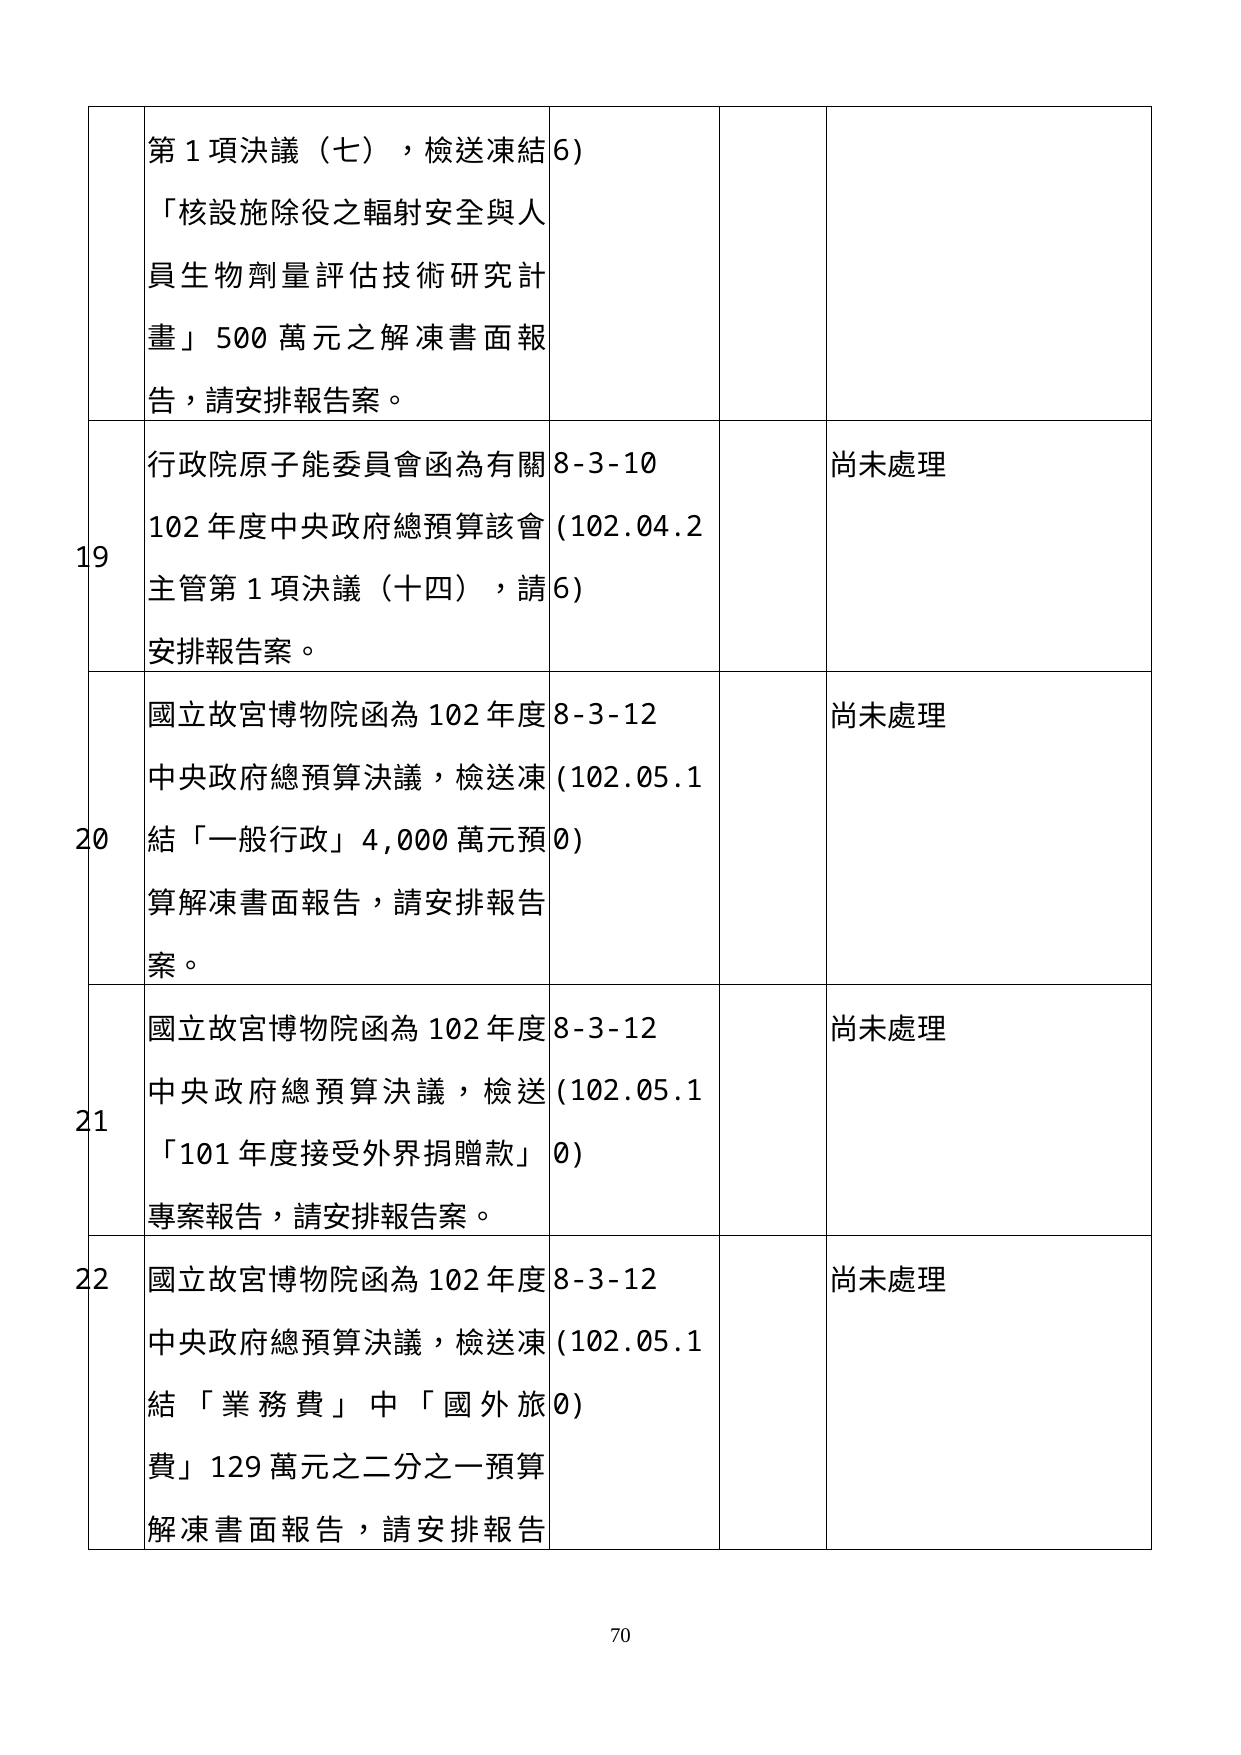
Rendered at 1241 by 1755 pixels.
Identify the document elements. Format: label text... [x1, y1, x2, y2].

table_cell [827, 107, 1151, 419]
table_cell 尚未處理 [827, 672, 1151, 984]
table_cell 8-3-10 (102.04.26) [550, 421, 719, 671]
table_cell 國立故宮博物院函為102年度中央政府總預算決議，檢送凍結「業務費」中「國外旅費」129萬元之二分之一預算解凍書面報告，請安排報告 [145, 1236, 549, 1549]
table_cell [720, 672, 826, 984]
table_cell 8-3-12 (102.05.10) [550, 985, 719, 1235]
table_cell 8-3-12 (102.05.10) [550, 1236, 719, 1549]
table_cell [89, 985, 144, 1235]
table_cell 國立故宮博物院函為102年度中央政府總預算決議，檢送「101年度接受外界捐贈款」專案報告，請安排報告案。 [145, 985, 549, 1235]
table_cell 尚未處理 [827, 421, 1151, 671]
table_cell 6) [550, 107, 719, 419]
table_cell [89, 1236, 144, 1549]
table_cell 尚未處理 [827, 985, 1151, 1235]
table_cell [720, 107, 826, 419]
table_cell [89, 672, 144, 984]
table_cell 8-3-12 (102.05.10) [550, 672, 719, 984]
table_cell [720, 421, 826, 671]
table_cell 尚未處理 [827, 1236, 1151, 1549]
table_cell 第1項決議（七），檢送凍結「核設施除役之輻射安全與人員生物劑量評估技術研究計畫」500萬元之解凍書面報告，請安排報告案。 [145, 107, 549, 419]
table_cell 行政院原子能委員會函為有關102年度中央政府總預算該會主管第1項決議（十四），請安排報告案。 [145, 421, 549, 671]
table_cell [720, 1236, 826, 1549]
table_cell [720, 985, 826, 1235]
table_cell [89, 107, 144, 419]
table_cell 國立故宮博物院函為102年度中央政府總預算決議，檢送凍結「一般行政」4,000萬元預算解凍書面報告，請安排報告案。 [145, 672, 549, 984]
table_cell [89, 421, 144, 671]
